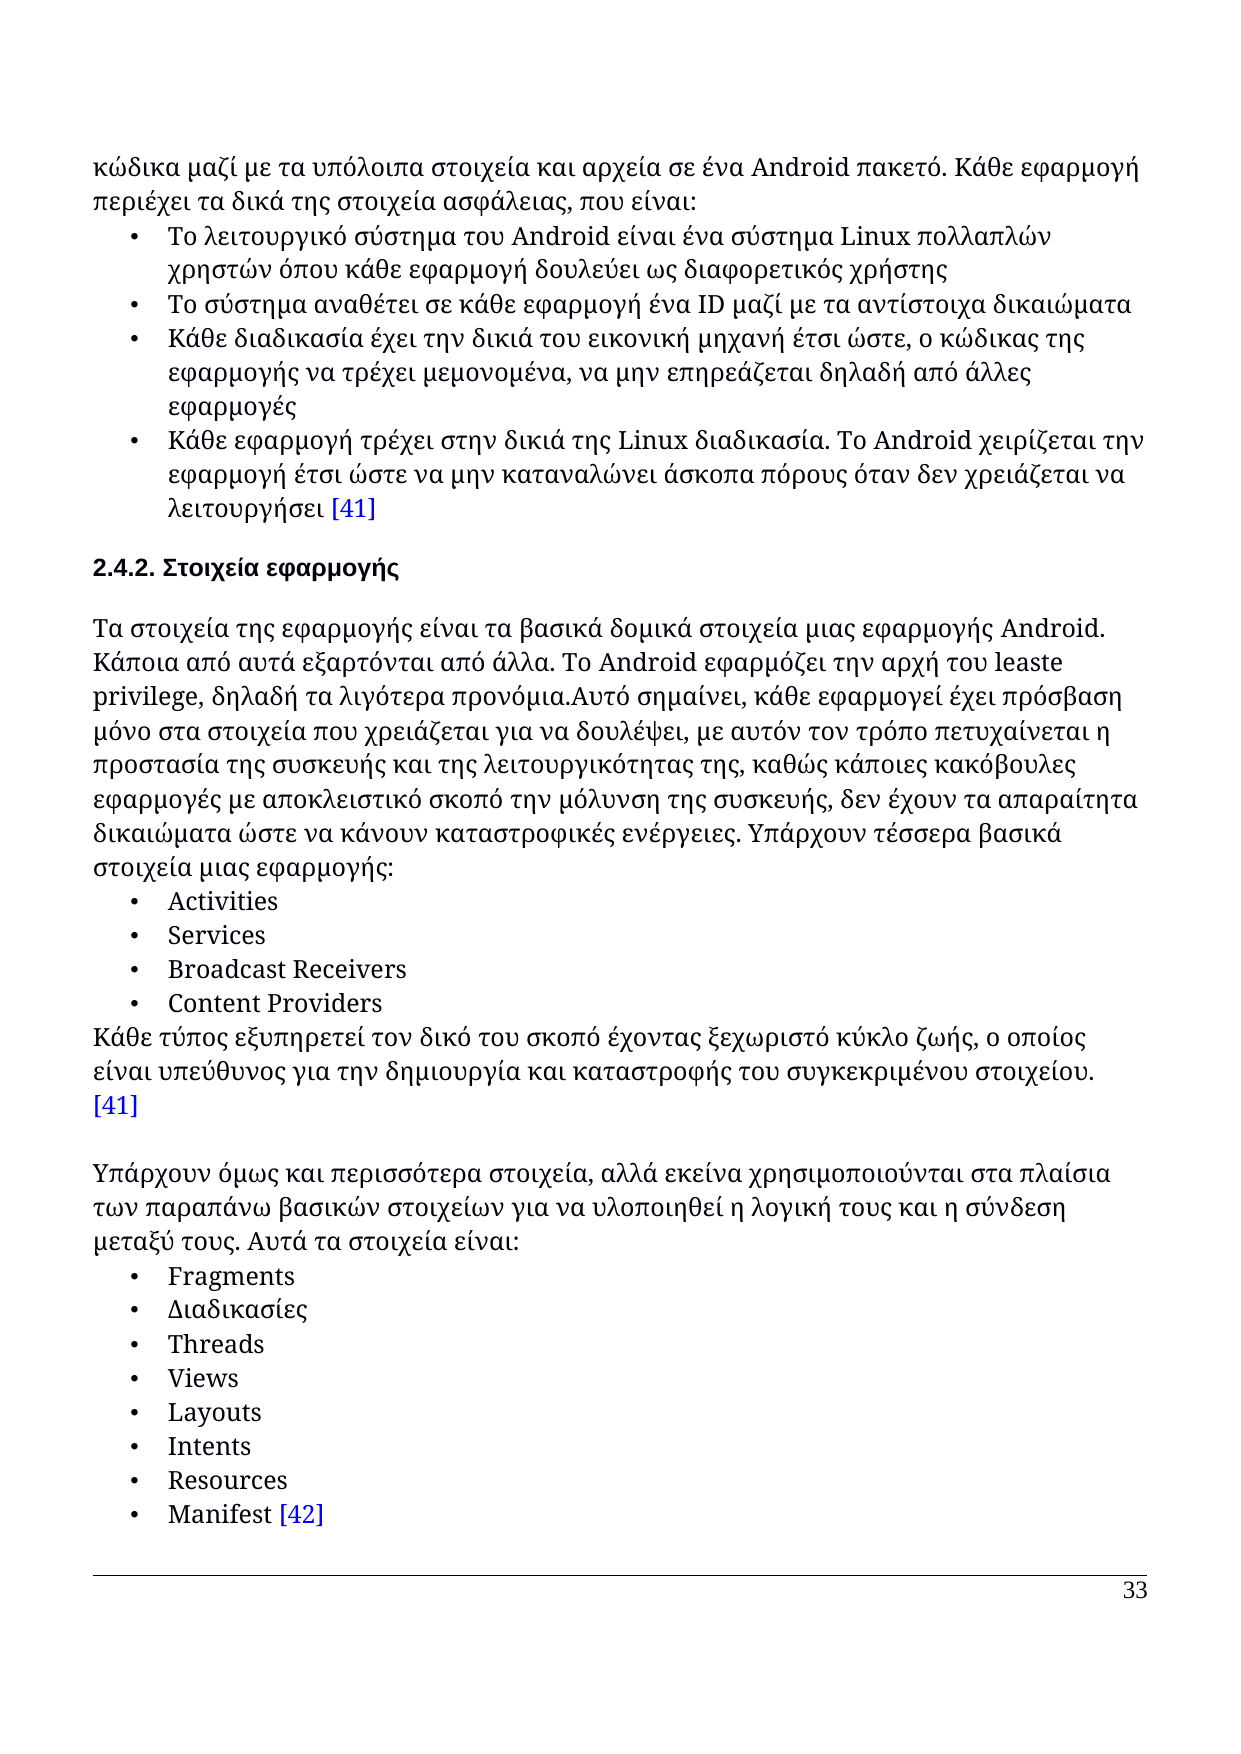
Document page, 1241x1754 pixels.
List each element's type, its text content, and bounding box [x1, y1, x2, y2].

list Broadcast Receivers [130, 952, 1147, 986]
list Activities [130, 883, 1147, 917]
list Services [130, 917, 1147, 952]
list Το σύστημα αναθέτει σε κάθε εφαρμογή ένα ID μαζί με τα αντίστοιχα δικαιώματα [130, 286, 1147, 320]
list Resources [130, 1462, 1147, 1497]
text κώδικα μαζί με τα υπόλοιπα στοιχεία και αρχεία σε ένα Android πακετό. Κάθε εφαρμογή περιέχει τα δικά της στοιχεία ασφάλειας, που είναι: [93, 150, 1147, 218]
text 2.4.2. Στοιχεία εφαρμογής [93, 553, 1147, 582]
list Intents [130, 1428, 1147, 1462]
list Views [130, 1360, 1147, 1394]
text Κάθε τύπος εξυπηρετεί τον δικό του σκοπό έχοντας ξεχωριστό κύκλο ζωής, ο οποίος είναι υπεύθυνος για την δημιουργία και καταστροφής του συγκεκριμένου στοιχείου. [41] [93, 1020, 1147, 1122]
text Τα στοιχεία της εφαρμογής είναι τα βασικά δομικά στοιχεία μιας εφαρμογής Android. Κάποια από αυτά εξαρτόνται από άλλα. Το Android εφαρμόζει την αρχή του leaste privilege, δηλαδή τα λιγότερα προνόμια.Αυτό σημαίνει, κάθε εφαρμογεί έχει πρόσβαση μόνο στα στοιχεία που χρειάζεται για να δουλέψει, με αυτόν τον τρόπο πετυχαίνεται η προστασία της συσκευής και της λειτουργικότητας της, καθώς κάποιες κακόβουλες εφαρμογές με αποκλειστικό σκοπό την μόλυνση της συσκευής, δεν έχουν τα απαραίτητα δικαιώματα ώστε να κάνουν καταστροφικές ενέργειες. Υπάρχουν τέσσερα βασικά στοιχεία μιας εφαρμογής: [93, 611, 1147, 883]
list Διαδικασίες [130, 1292, 1147, 1326]
list Manifest [42] [130, 1497, 1147, 1531]
text Υπάρχουν όμως και περισσότερα στοιχεία, αλλά εκείνα χρησιμοποιούνται στα πλαίσια των παραπάνω βασικών στοιχείων για να υλοποιηθεί η λογική τους και η σύνδεση μεταξύ τους. Αυτά τα στοιχεία είναι: [93, 1156, 1147, 1258]
list Threads [130, 1326, 1147, 1360]
list Το λειτουργικό σύστημα του Android είναι ένα σύστημα Linux πολλαπλών χρηστών όπου κάθε εφαρμογή δουλεύει ως διαφορετικός χρήστης [130, 218, 1147, 286]
list Κάθε εφαρμογή τρέχει στην δικιά της Linux διαδικασία. Το Android χειρίζεται την εφαρμογή έτσι ώστε να μην καταναλώνει άσκοπα πόρους όταν δεν χρειάζεται να λειτουργήσει [41] [130, 422, 1147, 525]
list Content Providers [130, 986, 1147, 1020]
list Κάθε διαδικασία έχει την δικιά του εικονική μηχανή έτσι ώστε, ο κώδικας της εφαρμογής να τρέχει μεμονομένα, να μην επηρεάζεται δηλαδή από άλλες εφαρμογές [130, 320, 1147, 422]
list Layouts [130, 1394, 1147, 1428]
list Fragments [130, 1258, 1147, 1292]
